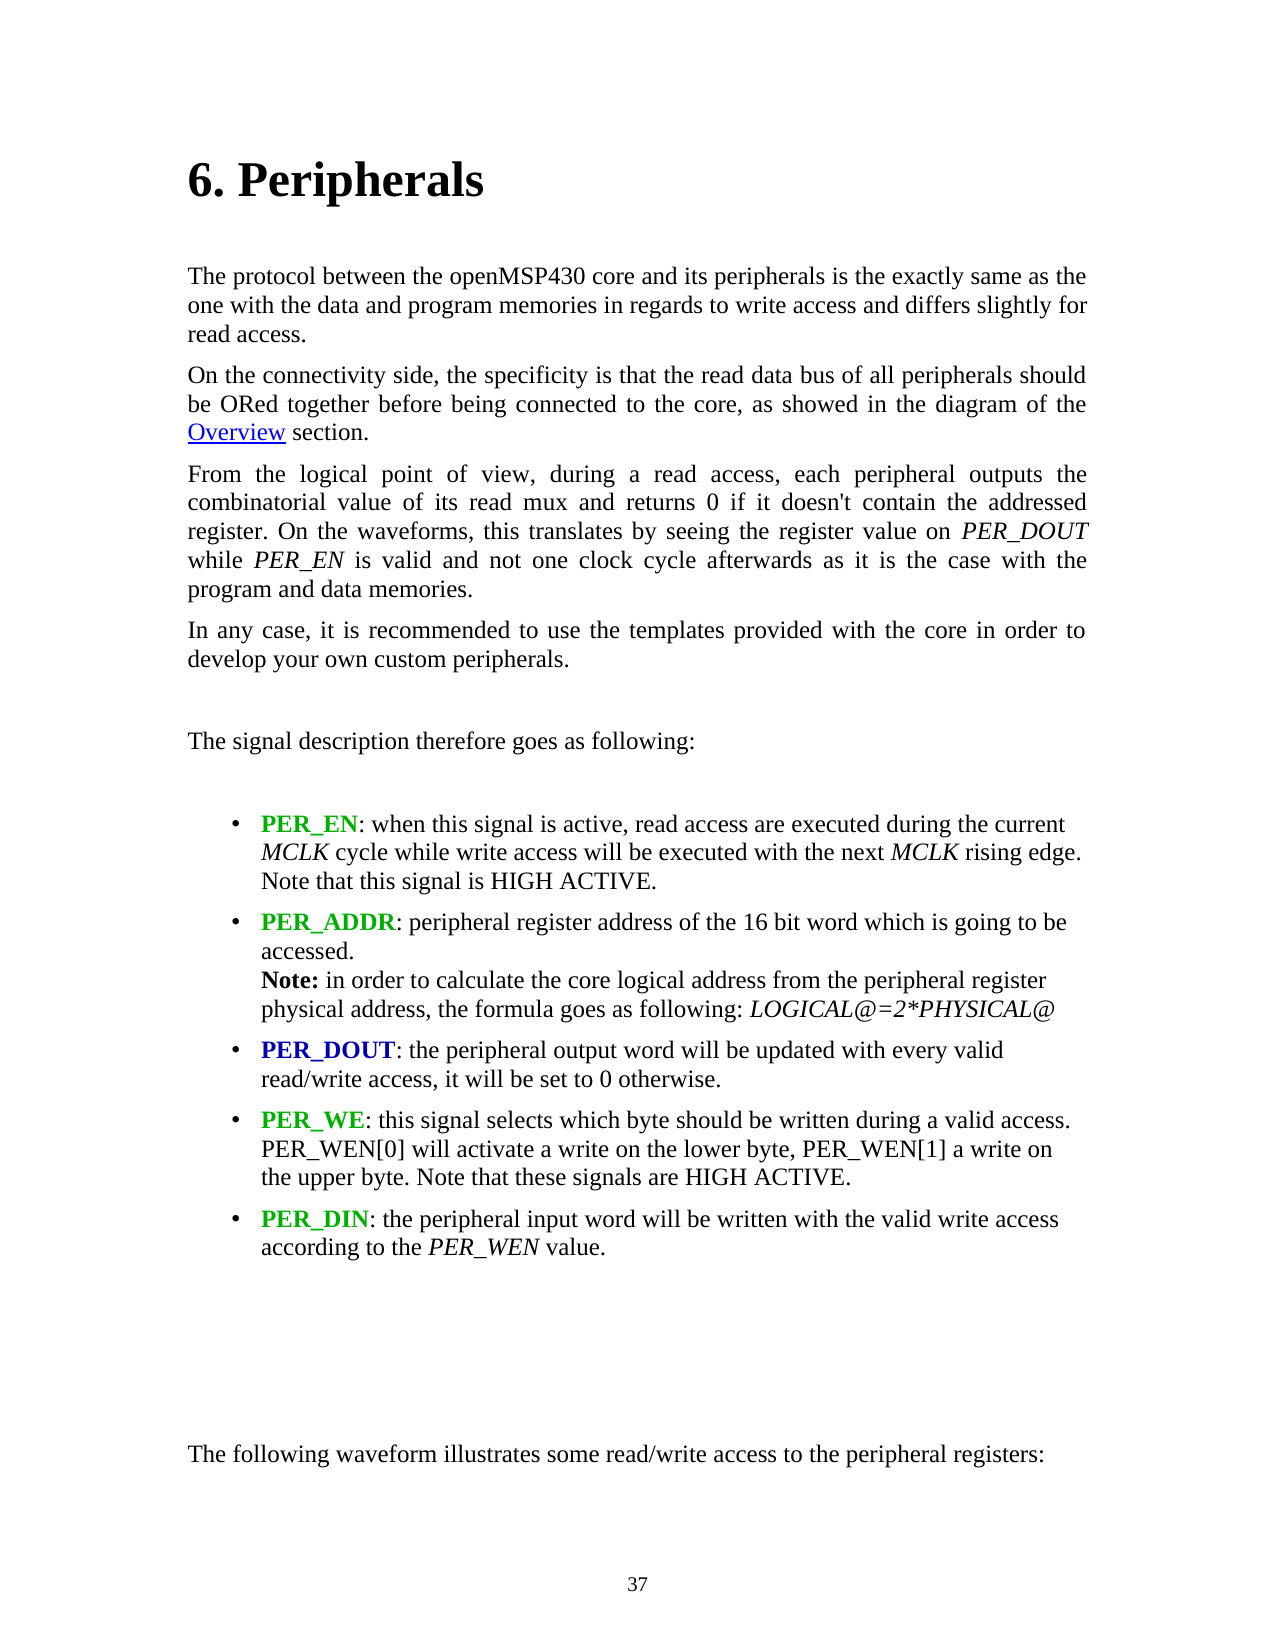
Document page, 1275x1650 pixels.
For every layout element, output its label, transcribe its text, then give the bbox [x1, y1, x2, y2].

list PER_WE: this signal selects which byte should be written during a valid access. PER_WEN[0] will activate a write on the lower byte, PER_WEN[1] a write on the upper byte. Note that these signals are HIGH ACTIVE. [231, 1105, 1088, 1191]
text From the logical point of view, during a read access, each peripheral outputs the combinatorial value of its read mux and returns 0 if it doesn't contain the addressed register. On the waveforms, this translates by seeing the register value on PER_DOUT while PER_EN is valid and not one clock cycle afterwards as it is the case with the program and data memories. [187, 459, 1088, 602]
text On the connectivity side, the specificity is that the read data bus of all peripherals should be ORed together before being connected to the core, as showed in the diagram of the Overview section. [187, 360, 1088, 446]
text The signal description therefore goes as following: [187, 726, 1088, 755]
list PER_DIN: the peripheral input word will be written with the valid write access according to the PER_WEN value. [231, 1204, 1088, 1261]
list PER_DOUT: the peripheral output word will be updated with every valid read/write access, it will be set to 0 otherwise. [231, 1035, 1088, 1092]
text 6. Peripherals [187, 150, 1088, 207]
text In any case, it is recommended to use the templates provided with the core in order to develop your own custom peripherals. [187, 615, 1088, 672]
list PER_ADDR: peripheral register address of the 16 bit word which is going to be accessed. Note: in order to calculate the core logical address from the peripheral register physical address, the formula goes as following: LOGICAL@=2*PHYSICAL@ [231, 907, 1088, 1022]
list PER_EN: when this signal is active, read access are executed during the current MCLK cycle while write access will be executed with the next MCLK rising edge. Note that this signal is HIGH ACTIVE. [231, 809, 1088, 895]
text The protocol between the openMSP430 core and its peripherals is the exactly same as the one with the data and program memories in regards to write access and differs slightly for read access. [187, 261, 1088, 347]
text The following waveform illustrates some read/write access to the peripheral registers: [187, 1439, 1088, 1467]
